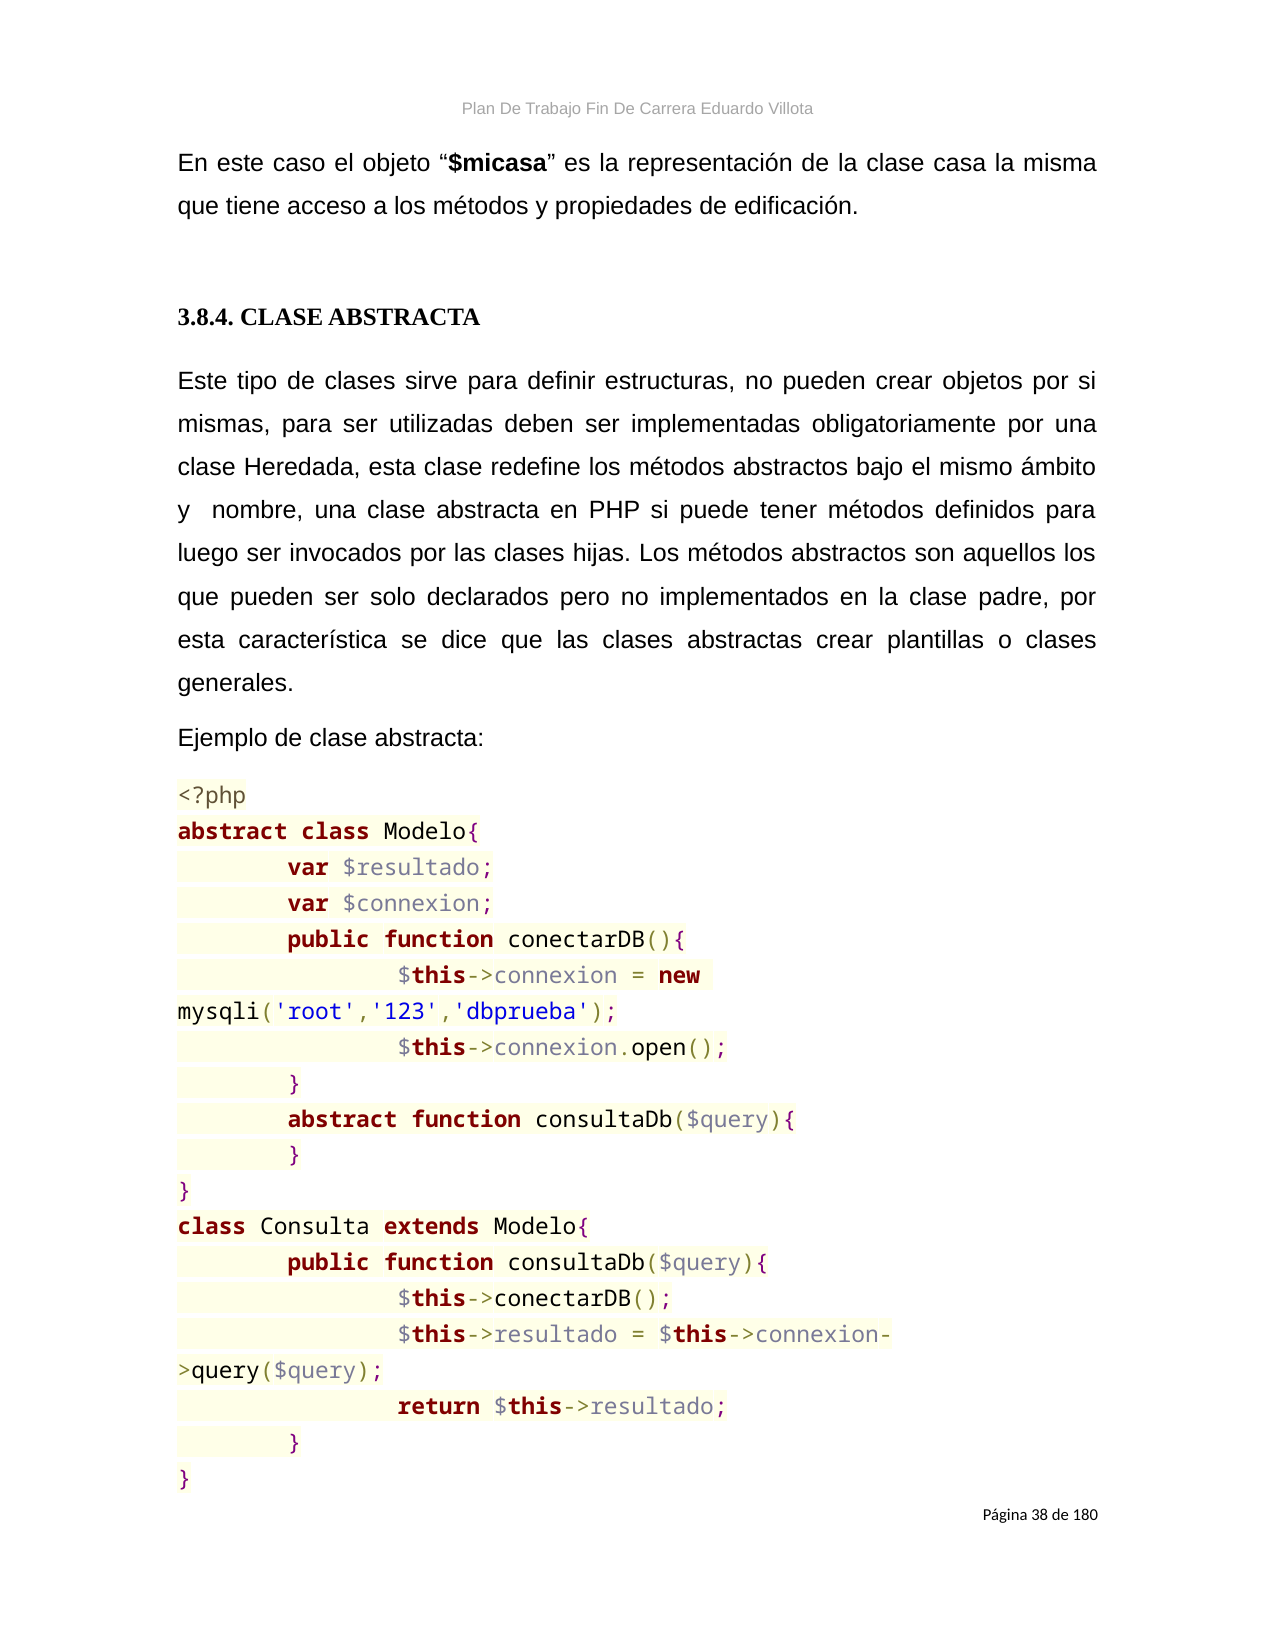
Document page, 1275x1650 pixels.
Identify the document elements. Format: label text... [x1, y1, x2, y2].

text var $connexion; [177, 887, 1098, 918]
text abstract function consultaDb($query){ [177, 1102, 1098, 1134]
text } [177, 1426, 1098, 1457]
text return $this->resultado; [177, 1390, 1098, 1421]
text 3.8.4. CLASE ABSTRACTA [177, 302, 1098, 331]
text $this->conectarDB(); [177, 1282, 1098, 1313]
text public function consultaDb($query){ [177, 1246, 1098, 1277]
text abstract class Modelo{ [177, 815, 1098, 846]
text Ejemplo de clase abstracta: [177, 723, 1098, 752]
text class Consulta extends Modelo{ [177, 1210, 1098, 1242]
text <?php [177, 779, 1098, 810]
text public function conectarDB(){ [177, 923, 1098, 954]
text } [177, 1138, 1098, 1170]
text $this->resultado = $this->connexion->query($query); [177, 1318, 1098, 1385]
text } [177, 1462, 1098, 1493]
text En este caso el objeto “$micasa” es la representación de la clase casa la misma que tiene acceso a los métodos y propiedades de edificación. [177, 148, 1098, 219]
text } [177, 1174, 1098, 1206]
text $this->connexion.open(); [177, 1031, 1098, 1062]
text } [177, 1067, 1098, 1098]
text Este tipo de clases sirve para definir estructuras, no pueden crear objetos por si mismas, para ser utilizadas deben ser implementadas obligatoriamente por una clase Heredada, esta clase redefine los métodos abstractos bajo el mismo ámbito y nombre, una clase abstracta en PHP si puede tener métodos definidos para luego ser invocados por las clases hijas. Los métodos abstractos son aquellos los que pueden ser solo declarados pero no implementados en la clase padre, por esta característica se dice que las clases abstractas crear plantillas o clases generales. [177, 366, 1098, 697]
text $this->connexion = new mysqli('root','123','dbprueba'); [177, 959, 1098, 1026]
text var $resultado; [177, 851, 1098, 882]
